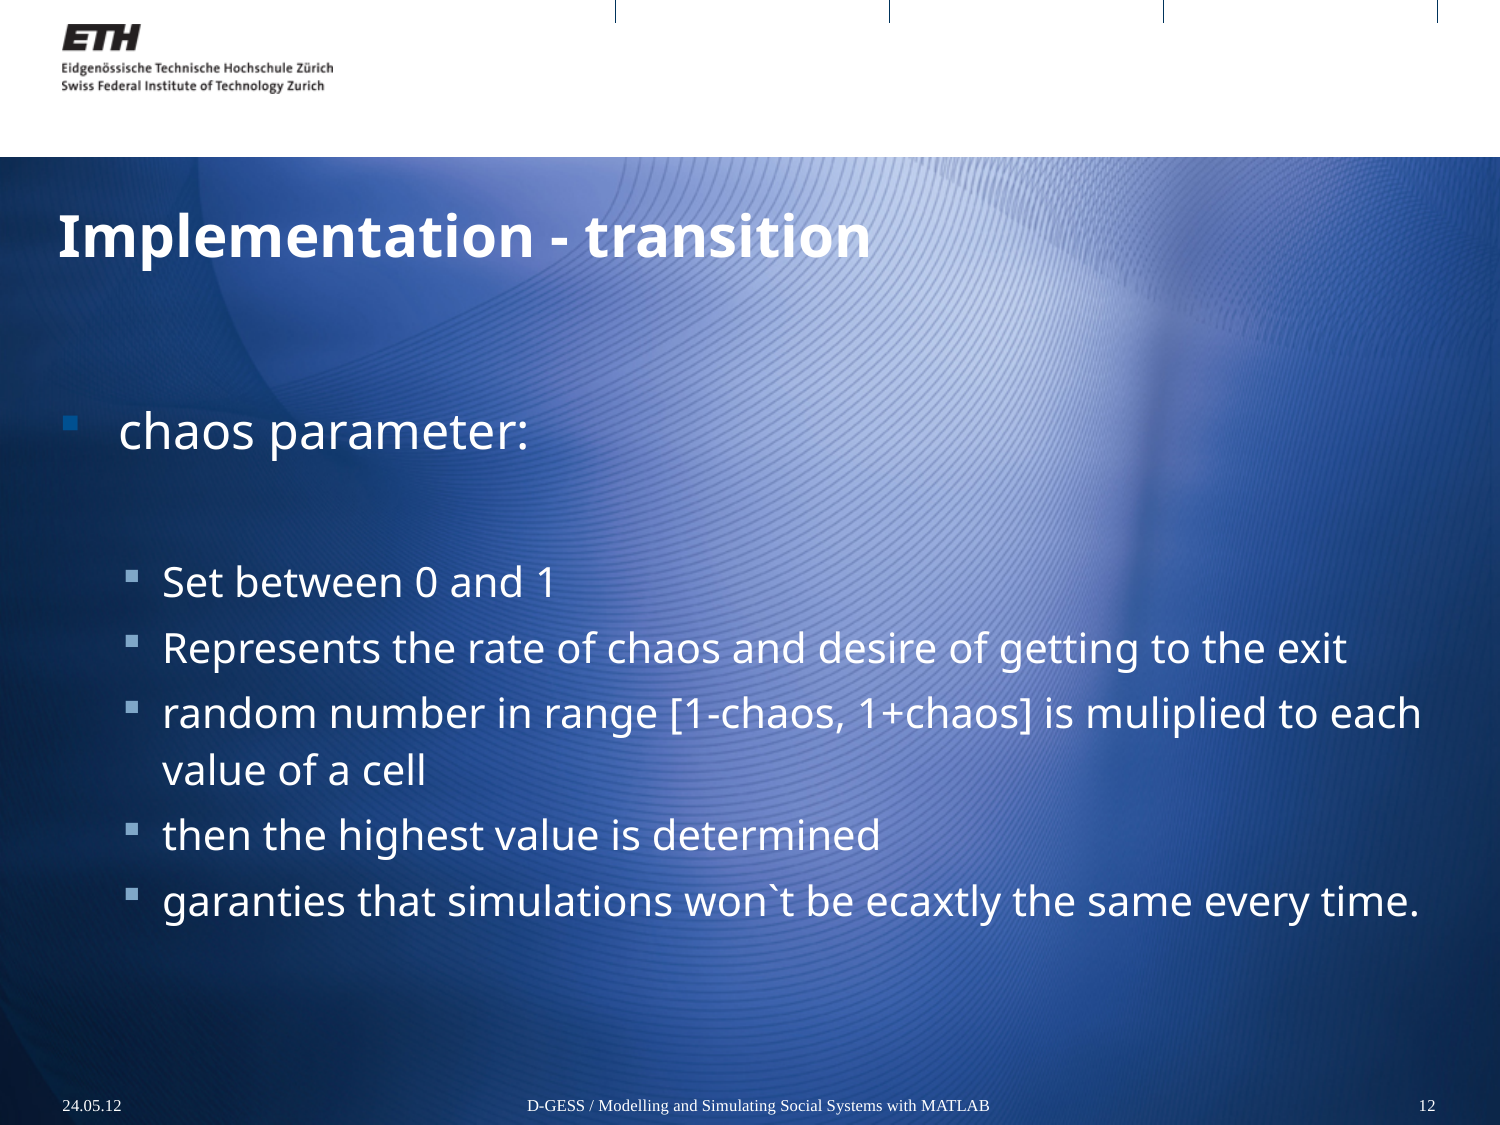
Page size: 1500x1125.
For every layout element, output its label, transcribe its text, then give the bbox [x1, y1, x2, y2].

picture [0, 157, 1500, 1125]
picture [62, 24, 333, 94]
title Implementation - transition [59, 194, 1409, 383]
list [59, 395, 1426, 1018]
